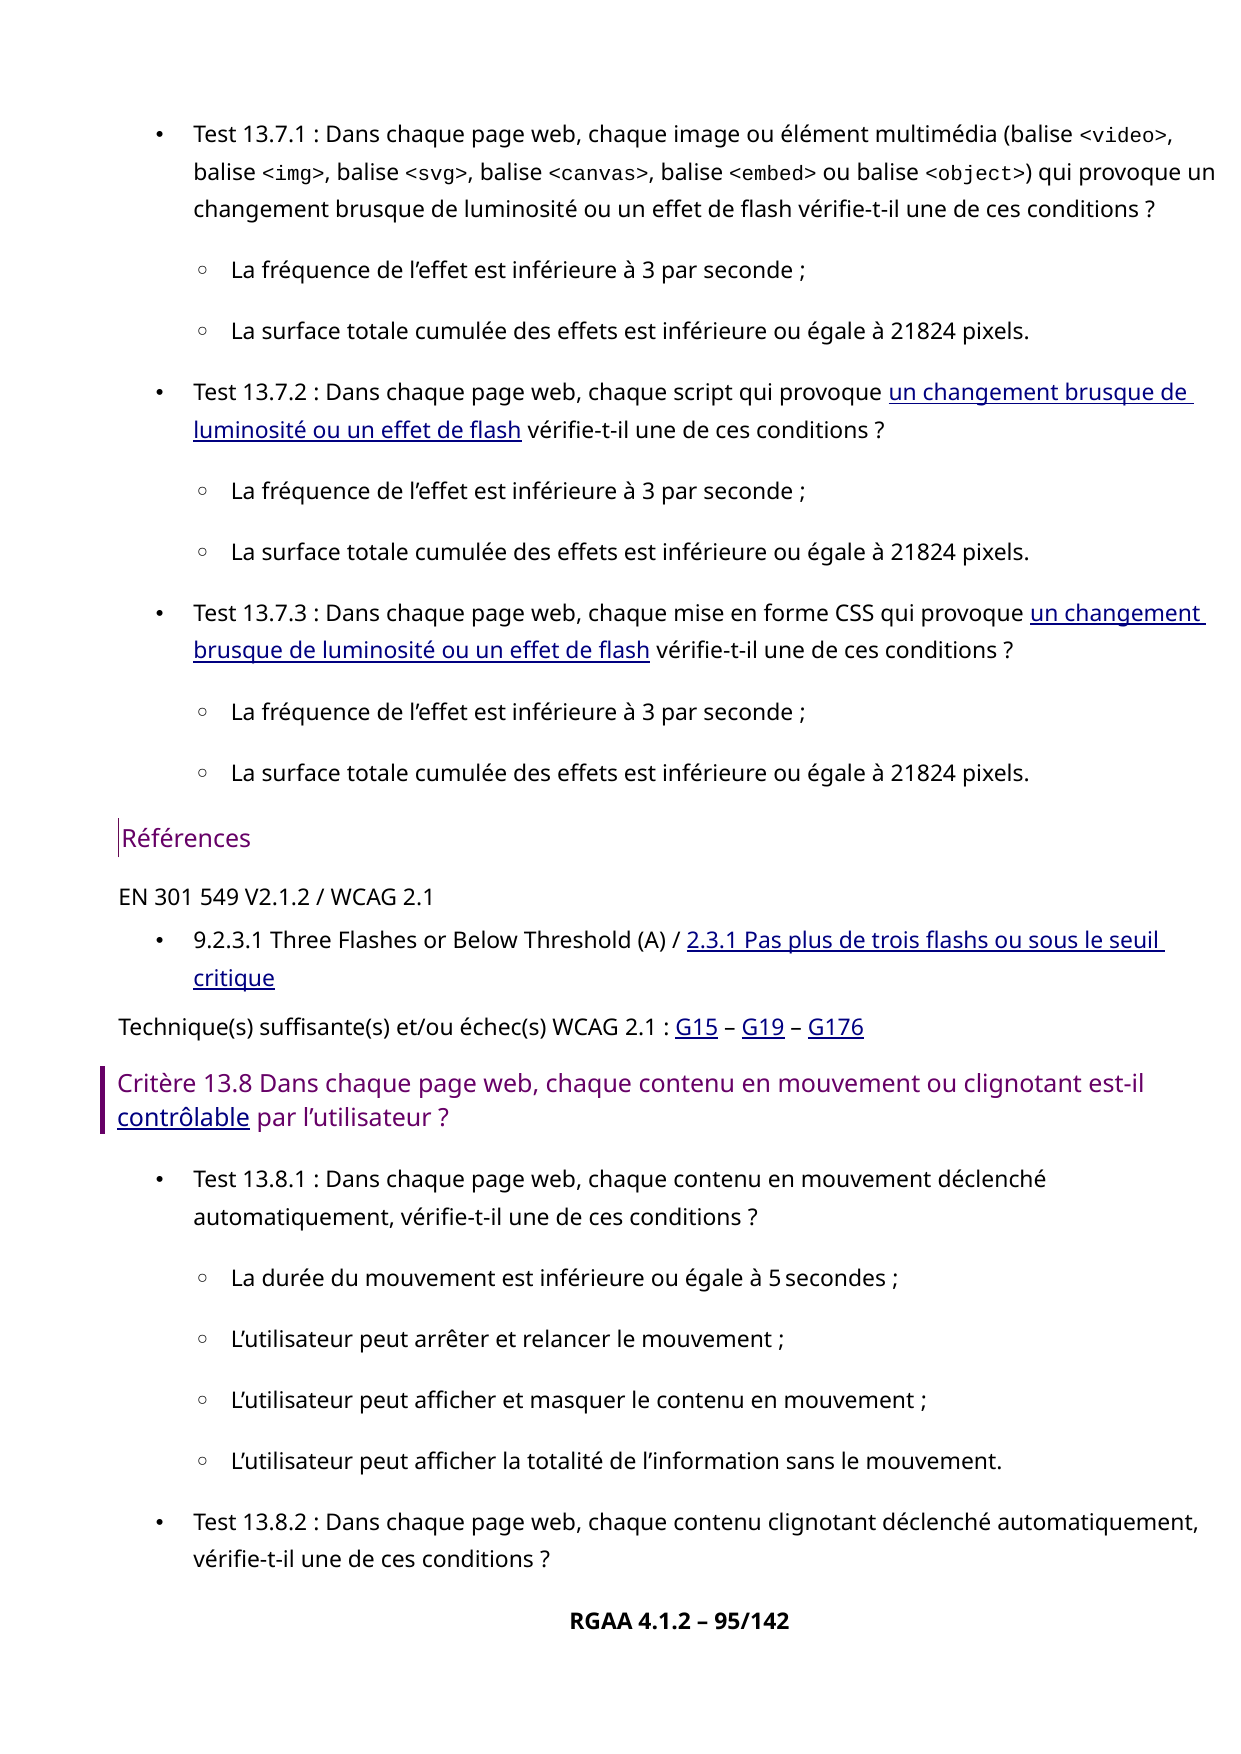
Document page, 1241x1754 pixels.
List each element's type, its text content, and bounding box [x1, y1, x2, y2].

list 9.2.3.1 Three Flashes or Below Threshold (A) / 2.3.1 Pas plus de trois flashs ou sous le seuil critique [156, 924, 1240, 993]
list Test 13.8.1 : Dans chaque page web, chaque contenu en mouvement déclenché automatiquement, vérifie-t-il une de ces conditions ? [156, 1163, 1240, 1232]
text Technique(s) suffisante(s) et/ou échec(s) WCAG 2.1 : G15 – G19 – G176 [118, 1011, 1240, 1042]
list L’utilisateur peut arrêter et relancer le mouvement ; [193, 1323, 1240, 1354]
list La fréquence de l’effet est inférieure à 3 par seconde ; [193, 695, 1240, 727]
list Test 13.8.2 : Dans chaque page web, chaque contenu clignotant déclenché automatiquement, vérifie-t-il une de ces conditions ? [156, 1506, 1240, 1574]
list Test 13.7.2 : Dans chaque page web, chaque script qui provoque un changement brusque de luminosité ou un effet de flash vérifie-t-il une de ces conditions ? [156, 376, 1240, 445]
list La fréquence de l’effet est inférieure à 3 par seconde ; [193, 475, 1240, 506]
list Test 13.7.3 : Dans chaque page web, chaque mise en forme CSS qui provoque un changement brusque de luminosité ou un effet de flash vérifie-t-il une de ces conditions ? [156, 597, 1240, 666]
list L’utilisateur peut afficher et masquer le contenu en mouvement ; [193, 1384, 1240, 1415]
subtitle Références [118, 817, 1240, 857]
list La surface totale cumulée des effets est inférieure ou égale à 21824 pixels. [193, 756, 1240, 788]
list L’utilisateur peut afficher la totalité de l’information sans le mouvement. [193, 1445, 1240, 1476]
list La surface totale cumulée des effets est inférieure ou égale à 21824 pixels. [193, 536, 1240, 567]
text EN 301 549 V2.1.2 / WCAG 2.1 [118, 881, 1240, 912]
list La fréquence de l’effet est inférieure à 3 par seconde ; [193, 254, 1240, 285]
list Test 13.7.1 : Dans chaque page web, chaque image ou élément multimédia (balise <video>, balise <img>, balise <svg>, balise <canvas>, balise <embed> ou balise <object>) qui provoque un changement brusque de luminosité ou un effet de flash vérifie-t-il une de ces conditions ? [156, 118, 1240, 224]
list La durée du mouvement est inférieure ou égale à 5 secondes ; [193, 1262, 1240, 1293]
list La surface totale cumulée des effets est inférieure ou égale à 21824 pixels. [193, 315, 1240, 346]
subtitle Critère 13.8 Dans chaque page web, chaque contenu en mouvement ou clignotant est-il contrôlable par l’utilisateur ? [105, 1066, 1240, 1134]
